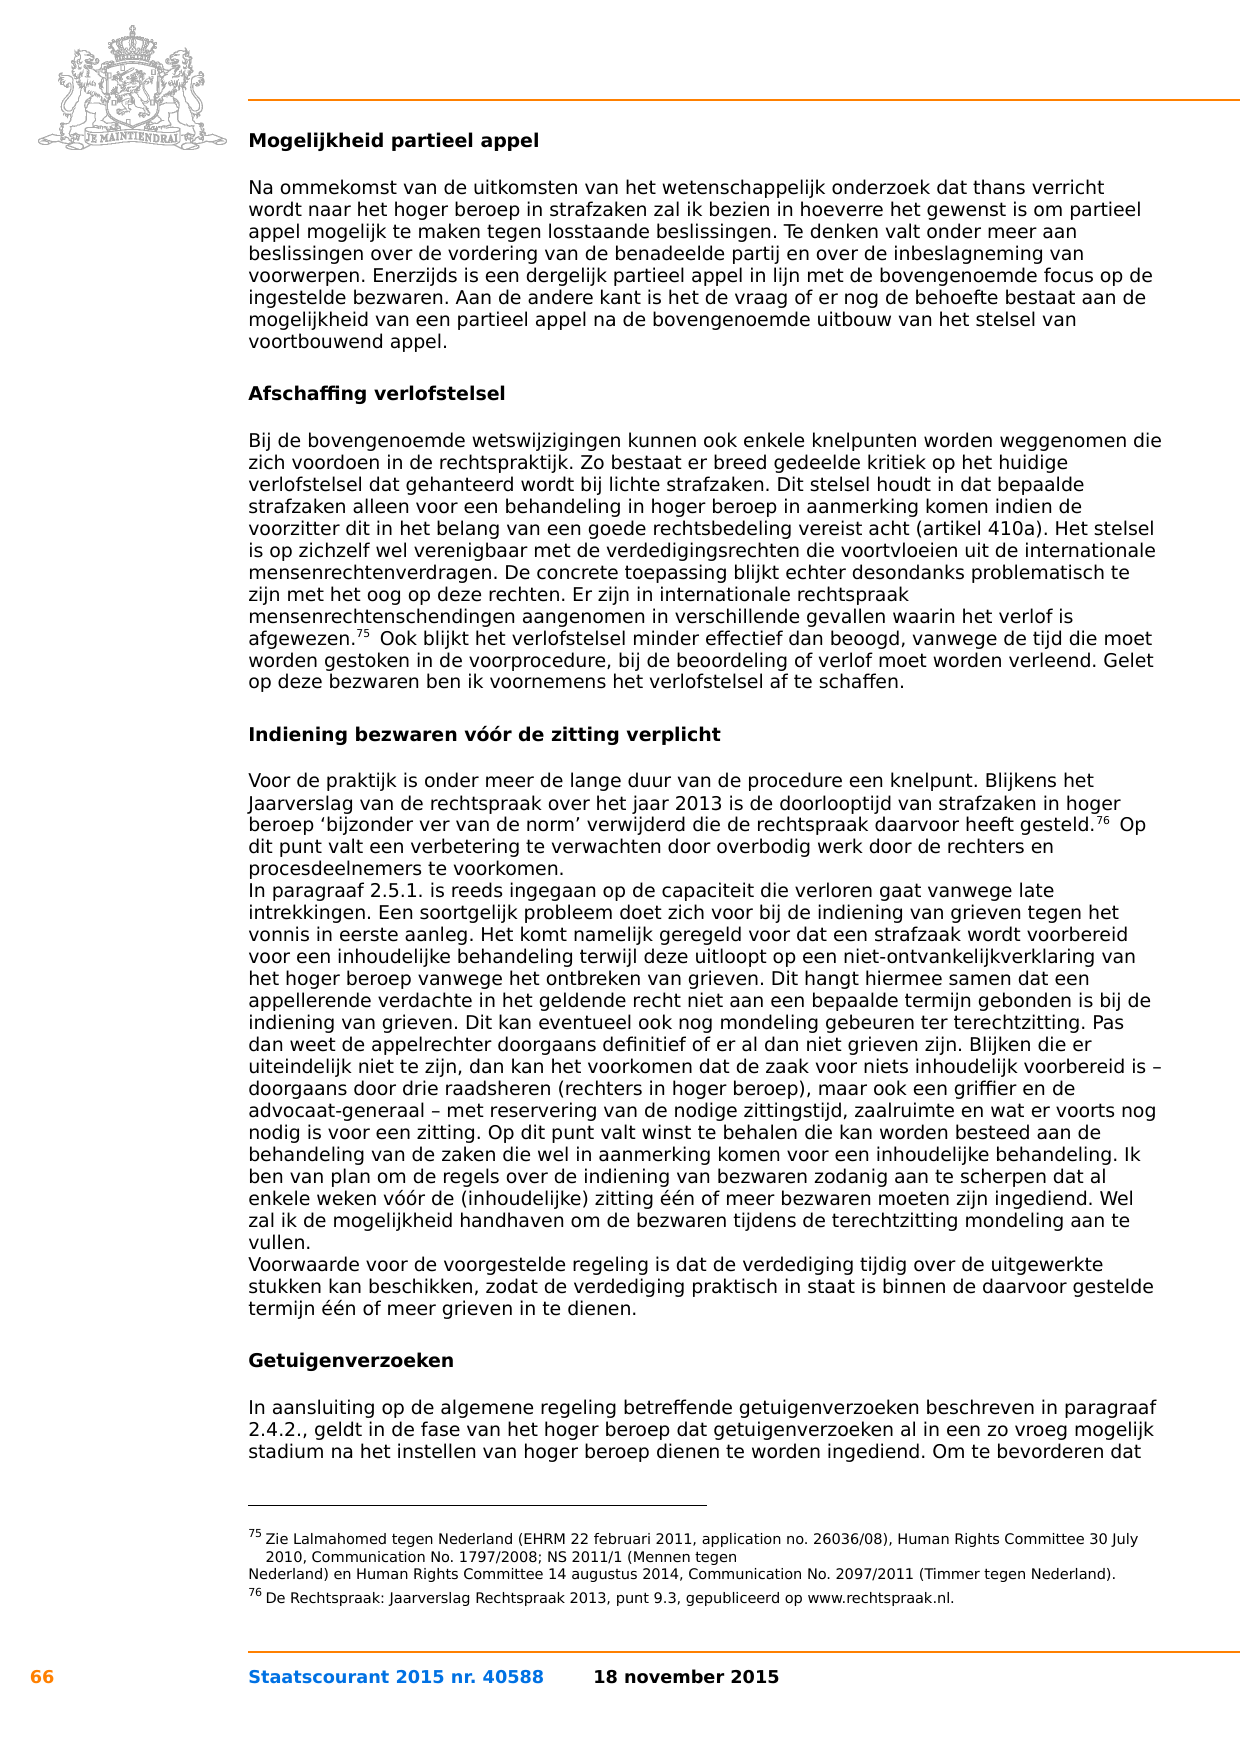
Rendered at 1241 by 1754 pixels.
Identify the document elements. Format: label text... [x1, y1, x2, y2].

subtitle Afschaffing verlofstelsel [248, 383, 1163, 405]
text De Rechtspraak: Jaarverslag Rechtspraak 2013, punt 9.3, gepubliceerd op www.rechtspraak.nl. [248, 1586, 1163, 1608]
text In paragraaf 2.5.1. is reeds ingegaan op de capaciteit die verloren gaat vanwege late intrekkingen. Een soortgelijk probleem doet zich voor bij de indiening van grieven tegen het vonnis in eerste aanleg. Het komt namelijk geregeld voor dat een strafzaak wordt voorbereid voor een inhoudelijke behandeling terwijl deze uitloopt op een niet-ontvankelijkverklaring van het hoger beroep vanwege het ontbreken van grieven. Dit hangt hiermee samen dat een appellerende verdachte in het geldende recht niet aan een bepaalde termijn gebonden is bij de indiening van grieven. Dit kan eventueel ook nog mondeling gebeuren ter terechtzitting. Pas dan weet de appelrechter doorgaans definitief of er al dan niet grieven zijn. Blijken die er uiteindelijk niet te zijn, dan kan het voorkomen dat de zaak voor niets inhoudelijk voorbereid is – doorgaans door drie raadsheren (rechters in hoger beroep), maar ook een griffier en de advocaat-generaal – met reservering van de nodige zittingstijd, zaalruimte en wat er voorts nog nodig is voor een zitting. Op dit punt valt winst te behalen die kan worden besteed aan de behandeling van de zaken die wel in aanmerking komen voor een inhoudelijke behandeling. Ik ben van plan om de regels over de indiening van bezwaren zodanig aan te scherpen dat al enkele weken vóór de (inhoudelijke) zitting één of meer bezwaren moeten zijn ingediend. Wel zal ik de mogelijkheid handhaven om de bezwaren tijdens de terechtzitting mondeling aan te vullen. [248, 880, 1163, 1254]
subtitle Indiening bezwaren vóór de zitting verplicht [248, 723, 1163, 745]
subtitle Getuigenverzoeken [248, 1350, 1163, 1372]
picture [38, 25, 227, 150]
subtitle Mogelijkheid partieel appel [248, 130, 1163, 152]
text In aansluiting op de algemene regeling betreffende getuigenverzoeken beschreven in paragraaf 2.4.2., geldt in de fase van het hoger beroep dat getuigenverzoeken al in een zo vroeg mogelijk stadium na het instellen van hoger beroep dienen te worden ingediend. Om te bevorderen dat [248, 1397, 1163, 1463]
text Nederland) en Human Rights Committee 14 augustus 2014, Communication No. 2097/2011 (Timmer tegen Nederland). [248, 1566, 1163, 1583]
text Voorwaarde voor de voorgestelde regeling is dat de verdediging tijdig over de uitgewerkte stukken kan beschikken, zodat de verdediging praktisch in staat is binnen de daarvoor gestelde termijn één of meer grieven in te dienen. [248, 1254, 1163, 1320]
text Bij de bovengenoemde wetswijzigingen kunnen ook enkele knelpunten worden weggenomen die zich voordoen in de rechtspraktijk. Zo bestaat er breed gedeelde kritiek op het huidige verlofstelsel dat gehanteerd wordt bij lichte strafzaken. Dit stelsel houdt in dat bepaalde strafzaken alleen voor een behandeling in hoger beroep in aanmerking komen indien de voorzitter dit in het belang van een goede rechtsbedeling vereist acht (artikel 410a). Het stelsel is op zichzelf wel verenigbaar met de verdedigingsrechten die voortvloeien uit de internationale mensenrechtenverdragen. De concrete toepassing blijkt echter desondanks problematisch te zijn met het oog op deze rechten. Er zijn in internationale rechtspraak mensenrechtenschendingen aangenomen in verschillende gevallen waarin het verlof is afgewezen. Ook blijkt het verlofstelsel minder effectief dan beoogd, vanwege de tijd die moet worden gestoken in de voorprocedure, bij de beoordeling of verlof moet worden verleend. Gelet op deze bezwaren ben ik voornemens het verlofstelsel af te schaffen. [248, 430, 1163, 693]
text Voor de praktijk is onder meer de lange duur van de procedure een knelpunt. Blijkens het Jaarverslag van de rechtspraak over het jaar 2013 is de doorlooptijd van strafzaken in hoger beroep ‘bijzonder ver van de norm’ verwijderd die de rechtspraak daarvoor heeft gesteld. Op dit punt valt een verbetering te verwachten door overbodig werk door de rechters en procesdeelnemers te voorkomen. [248, 770, 1163, 880]
text Na ommekomst van de uitkomsten van het wetenschappelijk onderzoek dat thans verricht wordt naar het hoger beroep in strafzaken zal ik bezien in hoeverre het gewenst is om partieel appel mogelijk te maken tegen losstaande beslissingen. Te denken valt onder meer aan beslissingen over de vordering van de benadeelde partij en over de inbeslagneming van voorwerpen. Enerzijds is een dergelijk partieel appel in lijn met de bovengenoemde focus op de ingestelde bezwaren. Aan de andere kant is het de vraag of er nog de behoefte bestaat aan de mogelijkheid van een partieel appel na de bovengenoemde uitbouw van het stelsel van voortbouwend appel. [248, 177, 1163, 353]
text Zie Lalmahomed tegen Nederland (EHRM 22 februari 2011, application no. 26036/08), Human Rights Committee 30 July 2010, Communication No. 1797/2008; NS 2011/1 (Mennen tegen [248, 1527, 1163, 1566]
